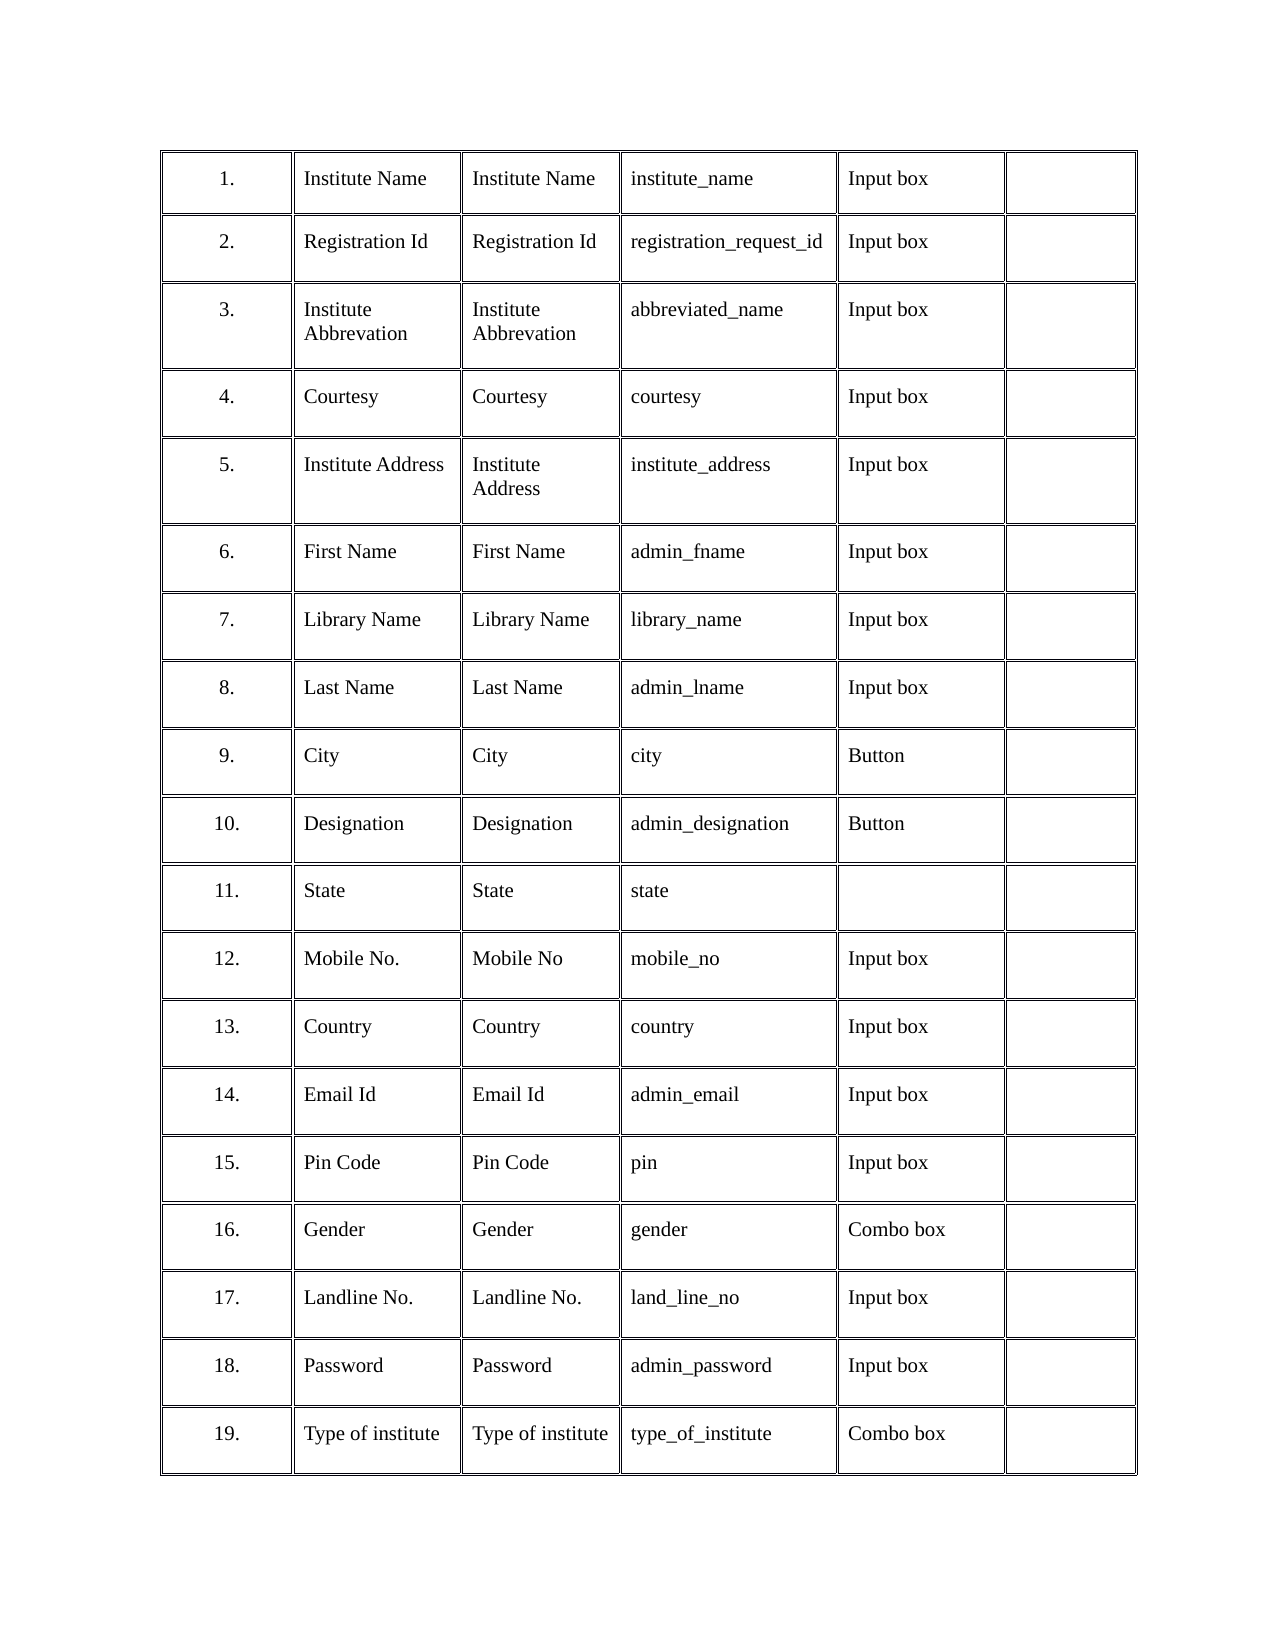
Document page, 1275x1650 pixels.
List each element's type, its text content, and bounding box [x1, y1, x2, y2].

table_cell Email Id [463, 1069, 619, 1133]
table_cell [1007, 1272, 1135, 1337]
table_cell Country [295, 1001, 460, 1066]
table_cell Combo box [839, 1408, 1004, 1472]
table_cell 4. [163, 371, 291, 436]
table_cell [1007, 439, 1135, 523]
table_cell [1007, 371, 1135, 436]
table_cell admin_designation [622, 798, 836, 862]
table_cell State [295, 866, 460, 930]
table_cell Input box [839, 526, 1004, 591]
table_cell land_line_no [622, 1272, 836, 1337]
table_cell 9. [163, 730, 291, 794]
table_cell Input box [839, 153, 1004, 213]
table_cell [1007, 216, 1135, 281]
table_cell Input box [839, 371, 1004, 436]
table_cell [1007, 1205, 1135, 1269]
table_cell Type of institute [295, 1408, 460, 1472]
table_cell City [295, 730, 460, 794]
table_cell pin [622, 1137, 836, 1201]
table_cell Institute Name [463, 153, 619, 213]
table_cell [1007, 1069, 1135, 1133]
table_cell Button [839, 798, 1004, 862]
table_cell Input box [839, 284, 1004, 368]
table_cell Combo box [839, 1205, 1004, 1269]
table_cell Last Name [295, 662, 460, 727]
table_cell State [463, 866, 619, 930]
table_cell 13. [163, 1001, 291, 1066]
table_cell Institute Name [295, 153, 460, 213]
table_cell First Name [463, 526, 619, 591]
table_cell courtesy [622, 371, 836, 436]
table_cell [1007, 153, 1135, 213]
table_cell Password [463, 1340, 619, 1405]
table_cell library_name [622, 594, 836, 659]
table_cell 15. [163, 1137, 291, 1201]
table_cell [1007, 798, 1135, 862]
table_cell [1007, 1340, 1135, 1405]
table_cell 18. [163, 1340, 291, 1405]
table_cell city [622, 730, 836, 794]
table_cell registration_request_id [622, 216, 836, 281]
table_cell 8. [163, 662, 291, 727]
table_cell 11. [163, 866, 291, 930]
table_cell Input box [839, 662, 1004, 727]
table_cell [1007, 933, 1135, 998]
table_cell Gender [295, 1205, 460, 1269]
table_cell [1007, 662, 1135, 727]
table_cell [1007, 526, 1135, 591]
table_cell Input box [839, 1001, 1004, 1066]
table_cell 2. [163, 216, 291, 281]
table_cell [1007, 866, 1135, 930]
table_cell Courtesy [295, 371, 460, 436]
table_cell Button [839, 730, 1004, 794]
table_cell 19. [163, 1408, 291, 1472]
table_cell Type of institute [463, 1408, 619, 1472]
table_cell state [622, 866, 836, 930]
table_cell Mobile No. [295, 933, 460, 998]
table_cell 6. [163, 526, 291, 591]
table_cell Last Name [463, 662, 619, 727]
table_cell country [622, 1001, 836, 1066]
table_cell abbreviated_name [622, 284, 836, 368]
table_cell Library Name [463, 594, 619, 659]
table_cell Institute Abbrevation [295, 284, 460, 368]
table_cell Courtesy [463, 371, 619, 436]
table_cell [1007, 284, 1135, 368]
table_cell City [463, 730, 619, 794]
table_cell Input box [839, 933, 1004, 998]
table_cell Library Name [295, 594, 460, 659]
table_cell [1007, 730, 1135, 794]
table_cell Input box [839, 1340, 1004, 1405]
table_cell Registration Id [295, 216, 460, 281]
table_cell gender [622, 1205, 836, 1269]
table_cell Landline No. [463, 1272, 619, 1337]
table_cell [1007, 1408, 1135, 1472]
table_cell admin_email [622, 1069, 836, 1133]
table_cell Pin Code [295, 1137, 460, 1201]
table_cell Gender [463, 1205, 619, 1269]
table_cell Institute Address [463, 439, 619, 523]
table_cell 7. [163, 594, 291, 659]
table_cell admin_lname [622, 662, 836, 727]
table_cell Institute Address [295, 439, 460, 523]
table_cell Input box [839, 216, 1004, 281]
table_cell 10. [163, 798, 291, 862]
table_cell [1007, 1137, 1135, 1201]
table_cell Password [295, 1340, 460, 1405]
table_cell [839, 866, 1004, 930]
table_cell institute_name [622, 153, 836, 213]
table_cell [1007, 1001, 1135, 1066]
table_cell Country [463, 1001, 619, 1066]
table_cell 14. [163, 1069, 291, 1133]
table_cell 3. [163, 284, 291, 368]
table_cell Mobile No [463, 933, 619, 998]
table_cell Designation [463, 798, 619, 862]
table_cell Input box [839, 1272, 1004, 1337]
table_cell Email Id [295, 1069, 460, 1133]
table_cell Designation [295, 798, 460, 862]
table_cell 12. [163, 933, 291, 998]
table_cell Institute Abbrevation [463, 284, 619, 368]
table_cell 17. [163, 1272, 291, 1337]
table_cell Registration Id [463, 216, 619, 281]
table_cell Input box [839, 439, 1004, 523]
table_cell Pin Code [463, 1137, 619, 1201]
table_cell institute_address [622, 439, 836, 523]
table_cell type_of_institute [622, 1408, 836, 1472]
table_cell 1. [163, 153, 291, 213]
table_cell 5. [163, 439, 291, 523]
table_cell Input box [839, 1069, 1004, 1133]
table_cell First Name [295, 526, 460, 591]
table_cell admin_fname [622, 526, 836, 591]
table_cell [1007, 594, 1135, 659]
table_cell admin_password [622, 1340, 836, 1405]
table_cell Input box [839, 594, 1004, 659]
table_cell Landline No. [295, 1272, 460, 1337]
table_cell mobile_no [622, 933, 836, 998]
table_cell 16. [163, 1205, 291, 1269]
table_cell Input box [839, 1137, 1004, 1201]
